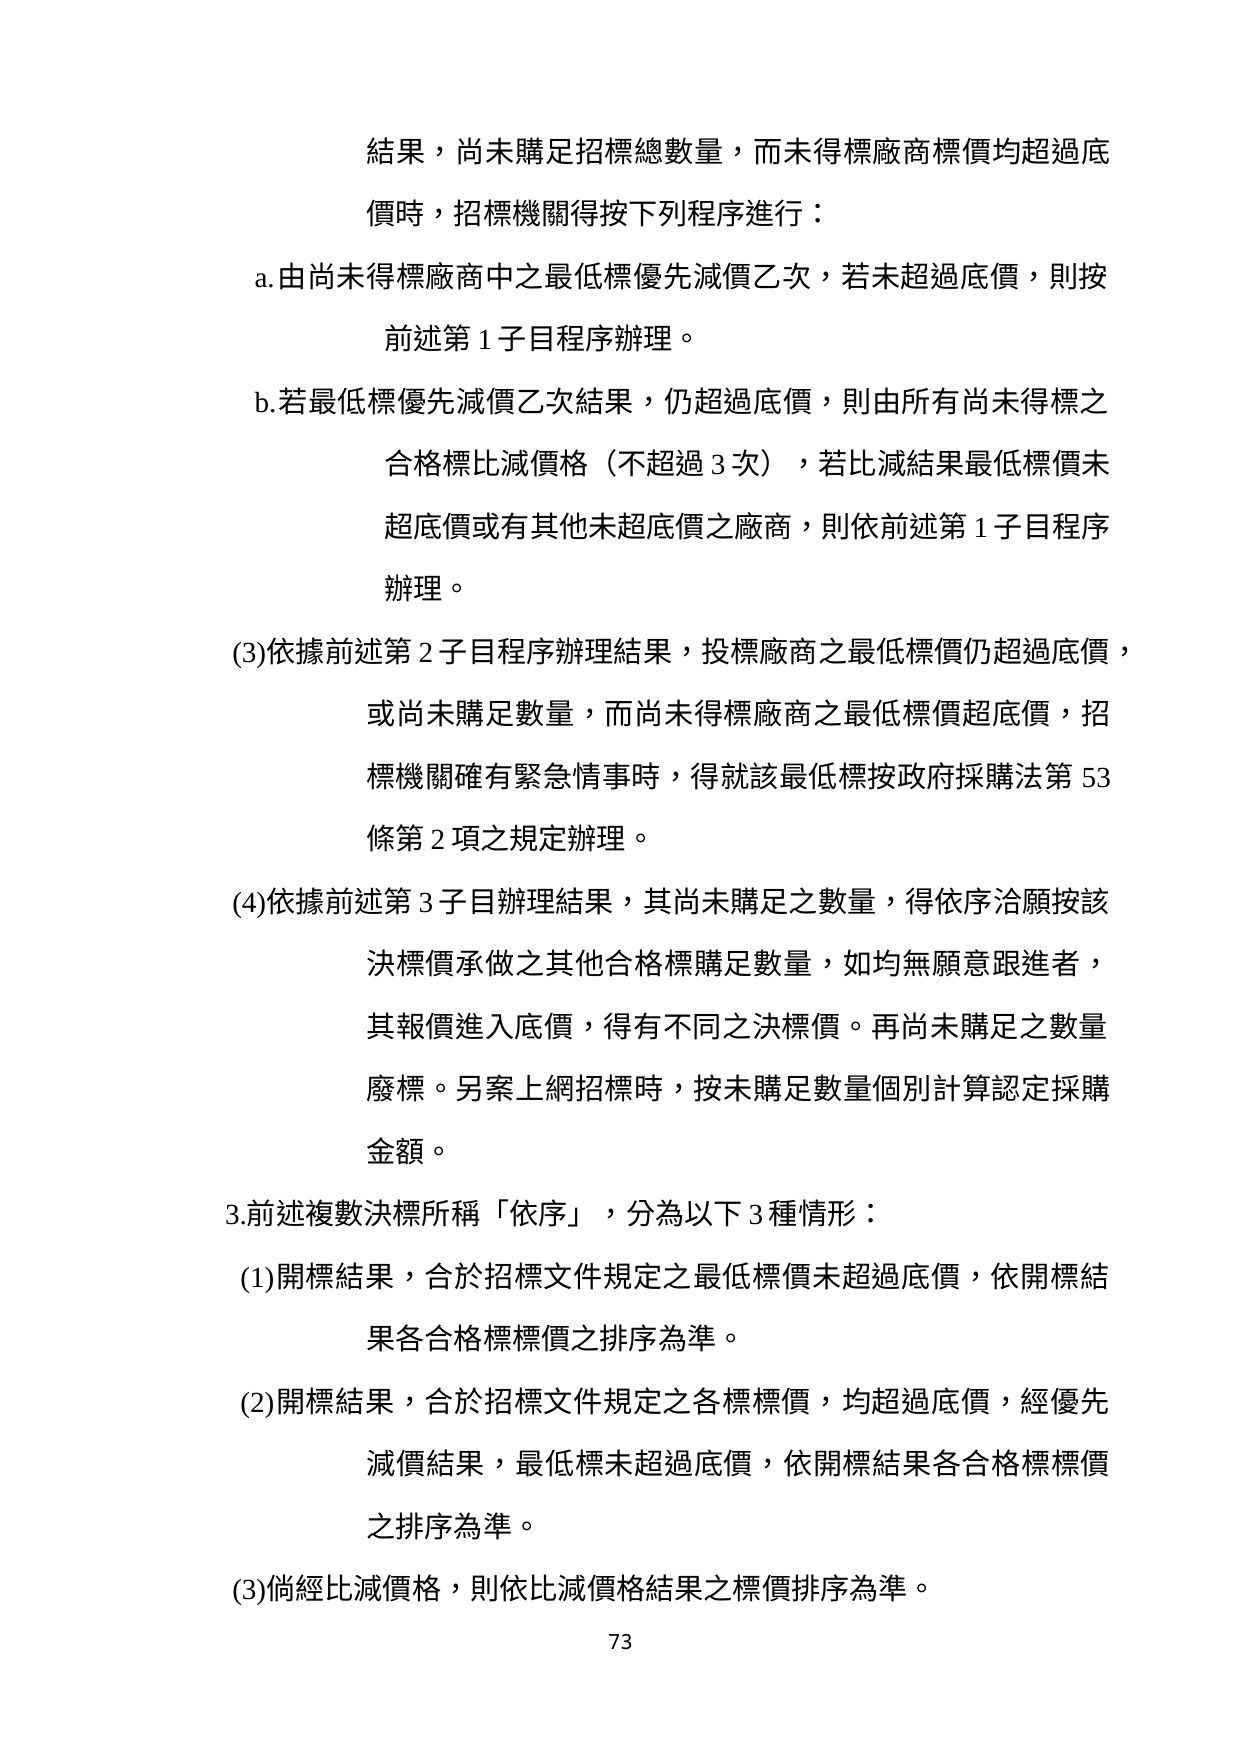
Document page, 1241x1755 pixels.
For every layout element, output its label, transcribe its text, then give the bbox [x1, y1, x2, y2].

text (4)依據前述第3子目辦理結果，其尚未購足之數量，得依序洽願按該決標價承做之其他合格標購足數量，如均無願意跟進者，其報價進入底價，得有不同之決標價。再尚未購足之數量，廢標。另案上網招標時，按未購足數量個別計算認定採購金額。 [130, 858, 1110, 1170]
text (1)開標結果，合於招標文件規定之最低標價未超過底價，依開標結果各合格標標價之排序為準。 [130, 1233, 1110, 1358]
text (3)依據前述第2子目程序辦理結果，投標廠商之最低標價仍超過底價，或尚未購足數量，而尚未得標廠商之最低標價超底價，招標機關確有緊急情事時，得就該最低標按政府採購法第53條第2項之規定辦理。 [130, 608, 1110, 858]
text b.若最低標優先減價乙次結果，仍超過底價，則由所有尚未得標之合格標比減價格（不超過3次），若比減結果最低標價未超底價或有其他未超底價之廠商，則依前述第1子目程序辦理。 [130, 358, 1110, 608]
text 結果，尚未購足招標總數量，而未得標廠商標價均超過底價時，招標機關得按下列程序進行： [130, 108, 1110, 233]
text a.由尚未得標廠商中之最低標優先減價乙次，若未超過底價，則按前述第1子目程序辦理。 [130, 233, 1110, 358]
text 3.前述複數決標所稱「依序」，分為以下3種情形： [130, 1170, 1110, 1233]
text (3)倘經比減價格，則依比減價格結果之標價排序為準。 [130, 1545, 1110, 1608]
text (2)開標結果，合於招標文件規定之各標標價，均超過底價，經優先減價結果，最低標未超過底價，依開標結果各合格標標價之排序為準。 [130, 1358, 1110, 1545]
